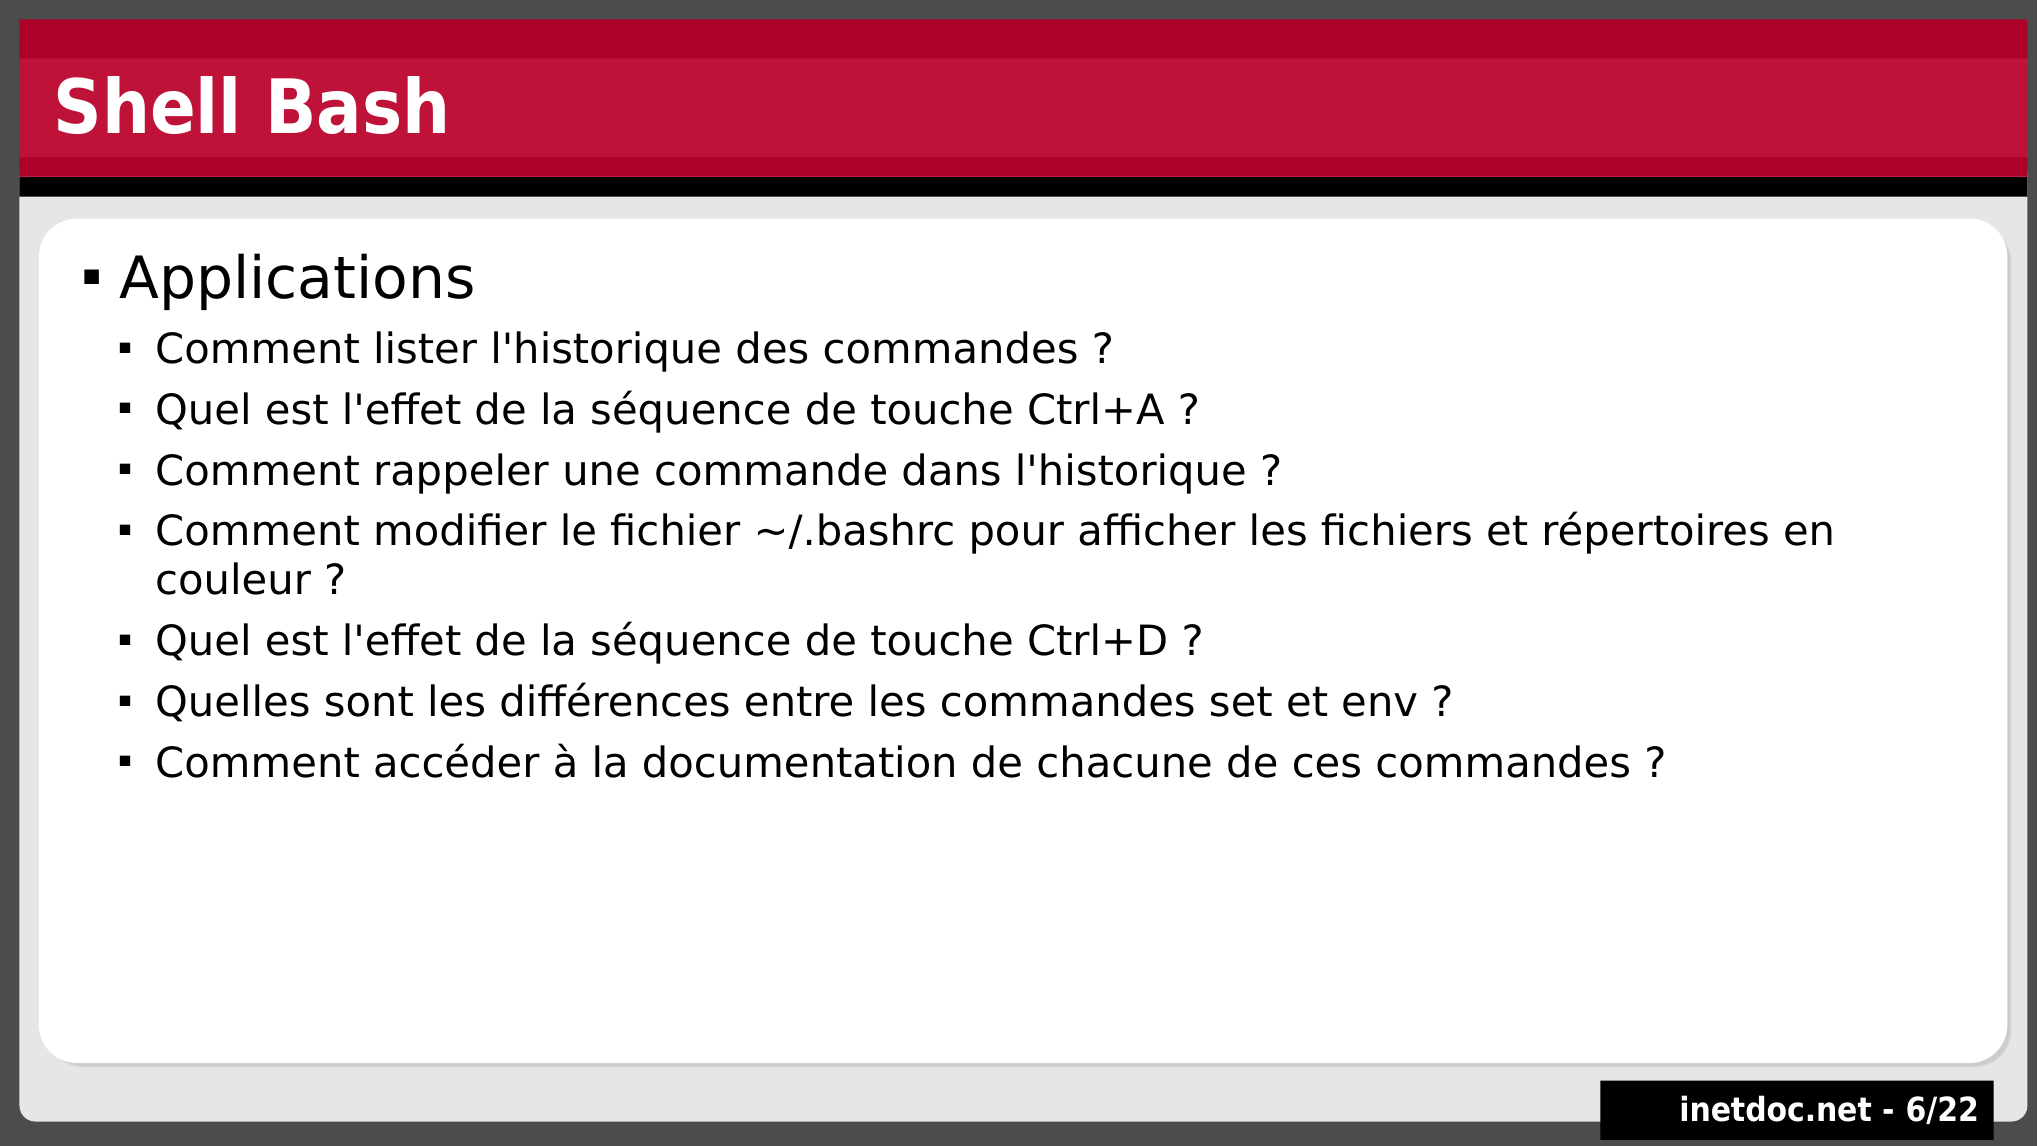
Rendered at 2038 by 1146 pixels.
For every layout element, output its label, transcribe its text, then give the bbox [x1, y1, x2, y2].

text_box inetdoc.net - <numéro>/22 [1600, 1080, 1994, 1140]
text_box [19, 19, 2028, 59]
text_box Shell Bash [19, 59, 2028, 157]
text_box [19, 157, 2028, 1122]
text_box Applications Comment lister l'historique des commandes ? Quel est l'effet de la séquence de touche Ctrl+A ? Comment rappeler une commande dans l'historique ? Comment modifier le fichier ~/.bashrc pour afficher les fichiers et répertoires en couleur ? Quel est l'effet de la séquence de touche Ctrl+D ? Quelles sont les différences entre les commandes set et env ? Comment accéder à la documentation de chacune de ces commandes ? [38, 218, 2008, 1064]
